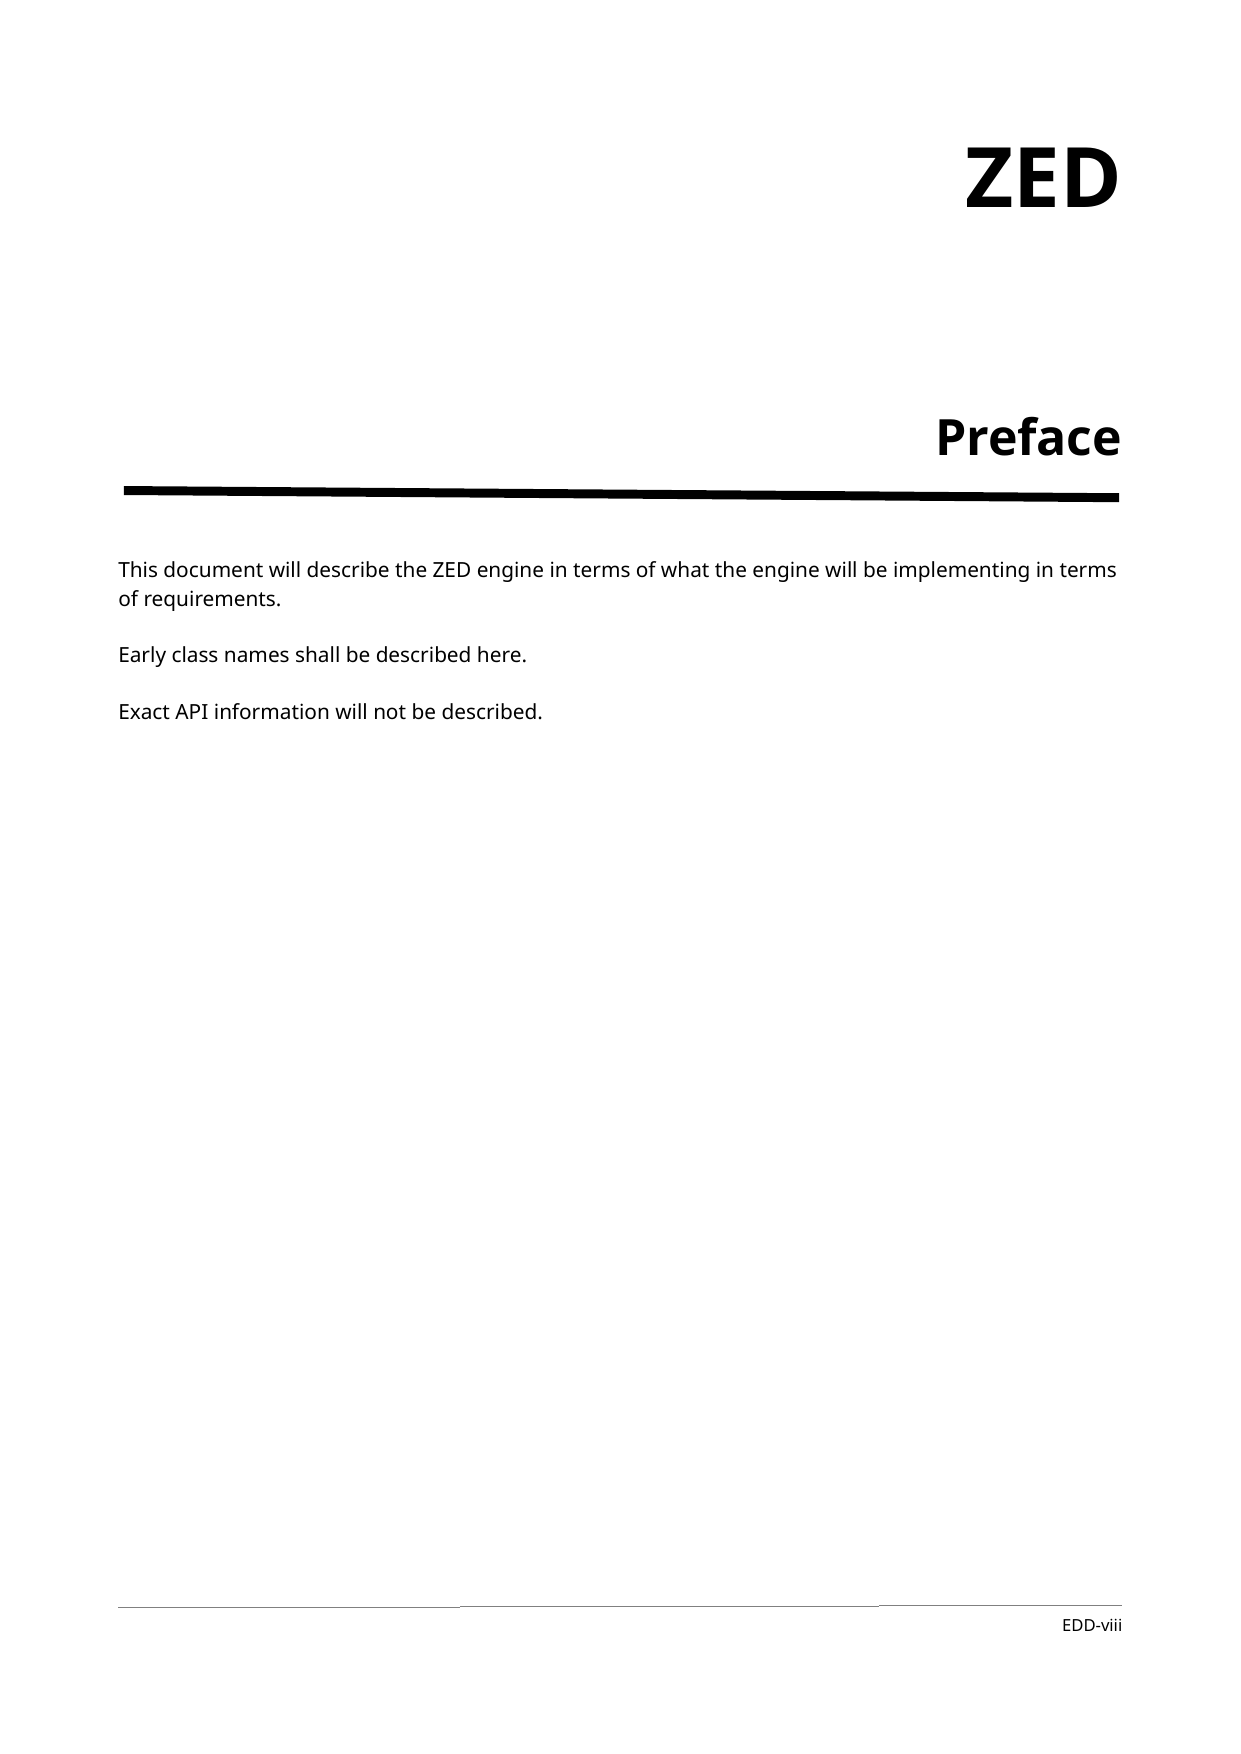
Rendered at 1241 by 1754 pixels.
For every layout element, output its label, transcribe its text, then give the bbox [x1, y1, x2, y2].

text This document will describe the ZED engine in terms of what the engine will be implementing in terms of requirements. [118, 555, 1122, 612]
title Preface [118, 402, 1122, 470]
text Exact API information will not be described. [118, 697, 1122, 726]
text Early class names shall be described here. [118, 641, 1122, 669]
